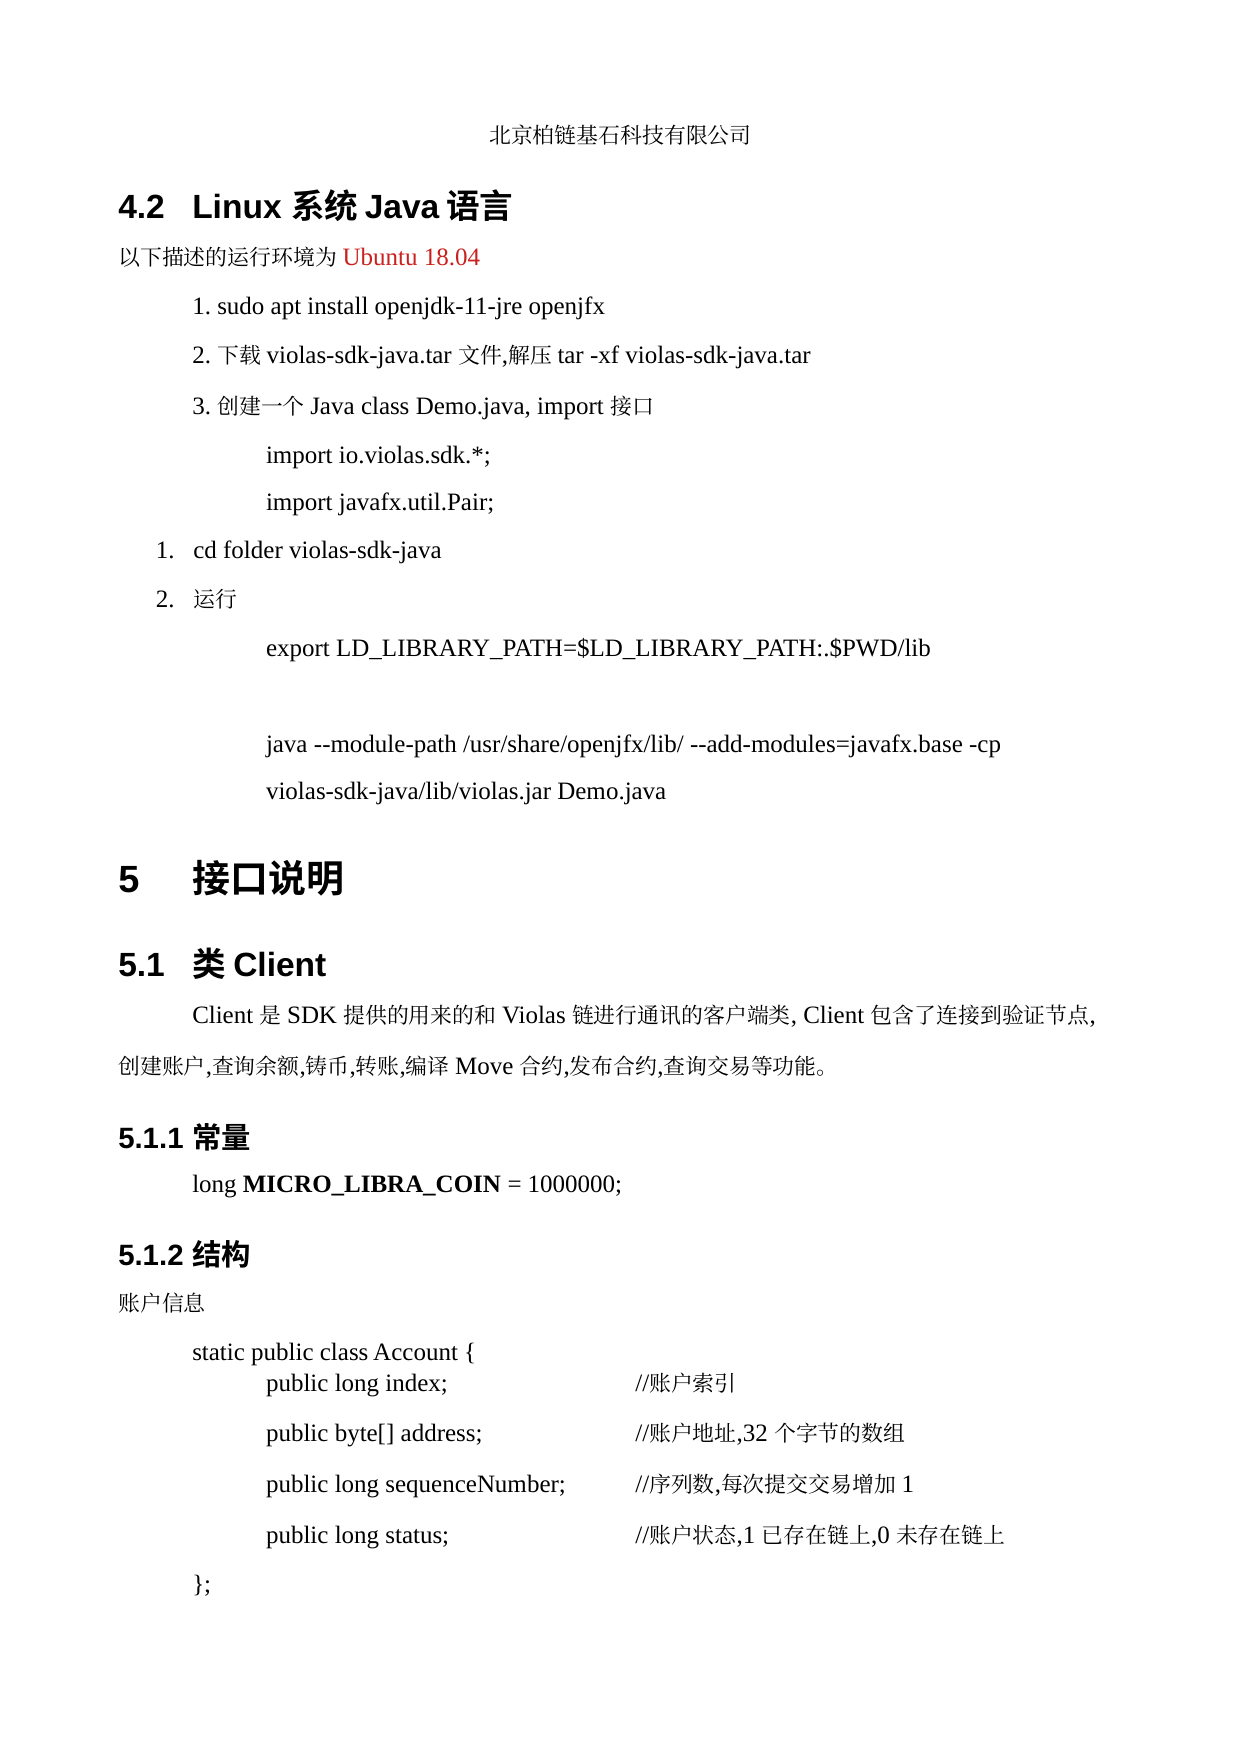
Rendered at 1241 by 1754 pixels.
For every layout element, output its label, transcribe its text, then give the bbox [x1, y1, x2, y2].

subtitle Linux 系统Java语言 [118, 179, 1122, 228]
text import io.violas.sdk.*; [266, 440, 1122, 469]
text 创建账户,查询余额,铸币,转账,编译 Move 合约,发布合约,查询交易等功能。 [118, 1049, 1122, 1080]
text 账户信息 [118, 1286, 1122, 1318]
subtitle 结构 [118, 1231, 1122, 1274]
text static public class Account { [192, 1337, 1122, 1366]
text Client 是 SDK 提供的用来的和 Violas 链进行通讯的客户端类, Client 包含了连接到验证节点, [118, 998, 1122, 1029]
text public long status; //账户状态,1 已存在链上,0 未存在链上 [266, 1518, 1122, 1549]
text import javafx.util.Pair; [266, 487, 1122, 516]
text export LD_LIBRARY_PATH=$LD_LIBRARY_PATH:.$PWD/lib [266, 633, 1122, 662]
text violas-sdk-java/lib/violas.jar Demo.java [266, 776, 1122, 805]
text 1. sudo apt install openjdk-11-jre openjfx [192, 291, 1122, 319]
text long MICRO_LIBRA_COIN = 1000000; [192, 1169, 1122, 1198]
list cd folder violas-sdk-java [156, 535, 1122, 564]
text java --module-path /usr/share/openjfx/lib/ --add-modules=javafx.base -cp [266, 729, 1122, 757]
text public long index; //账户索引 [266, 1366, 1122, 1397]
subtitle 常量 [118, 1114, 1122, 1157]
subtitle 接口说明 [118, 849, 1122, 904]
text public byte[] address; //账户地址,32 个字节的数组 [266, 1417, 1122, 1448]
text 以下描述的运行环境为 Ubuntu 18.04 [118, 240, 1122, 272]
text }; [192, 1569, 1122, 1597]
text 2. 下载 violas-sdk-java.tar 文件,解压 tar -xf violas-sdk-java.tar [192, 338, 1122, 370]
list 运行 [156, 583, 1122, 614]
text public long sequenceNumber; //序列数,每次提交交易增加 1 [266, 1467, 1122, 1499]
subtitle 类 Client [118, 937, 1122, 986]
text 3. 创建一个 Java class Demo.java, import 接口 [192, 389, 1122, 421]
